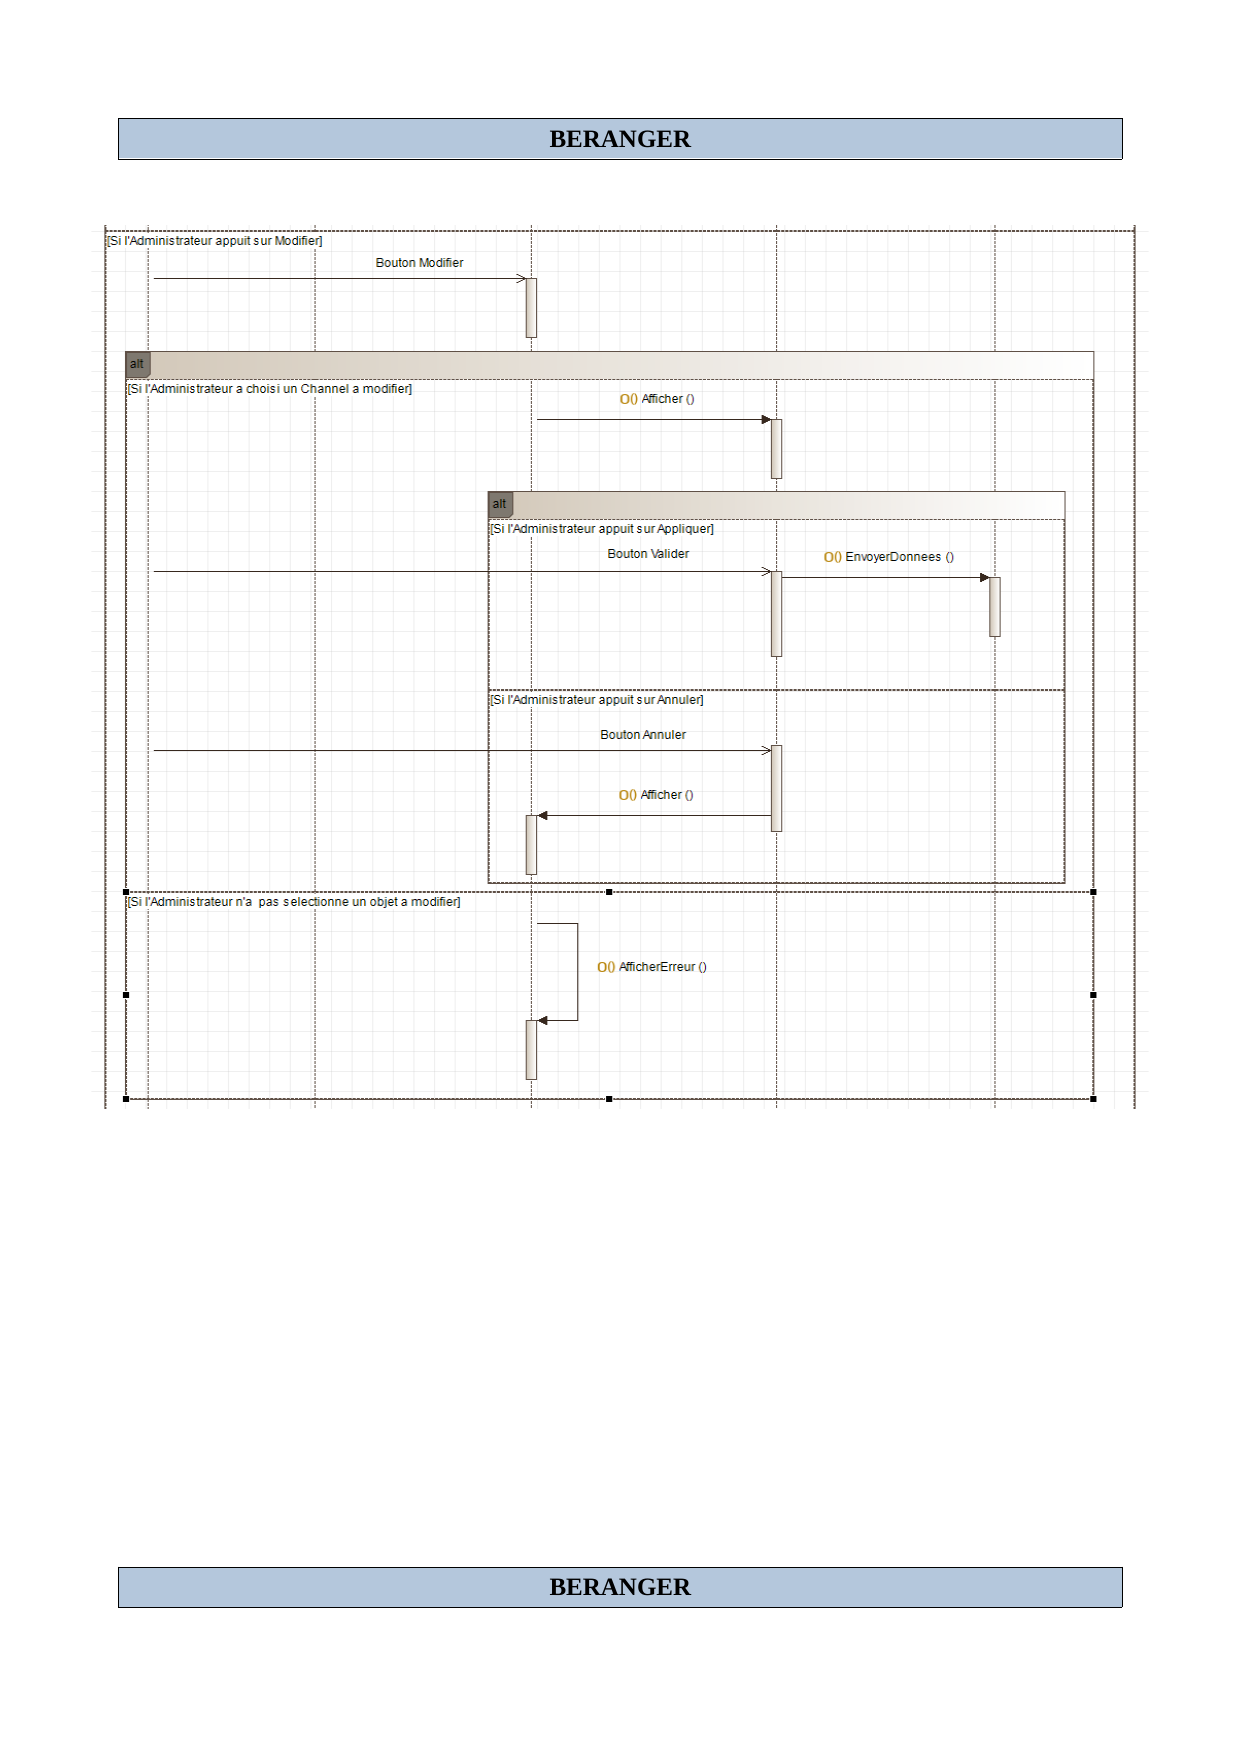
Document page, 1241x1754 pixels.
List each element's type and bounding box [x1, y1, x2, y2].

picture [91, 225, 1149, 1109]
